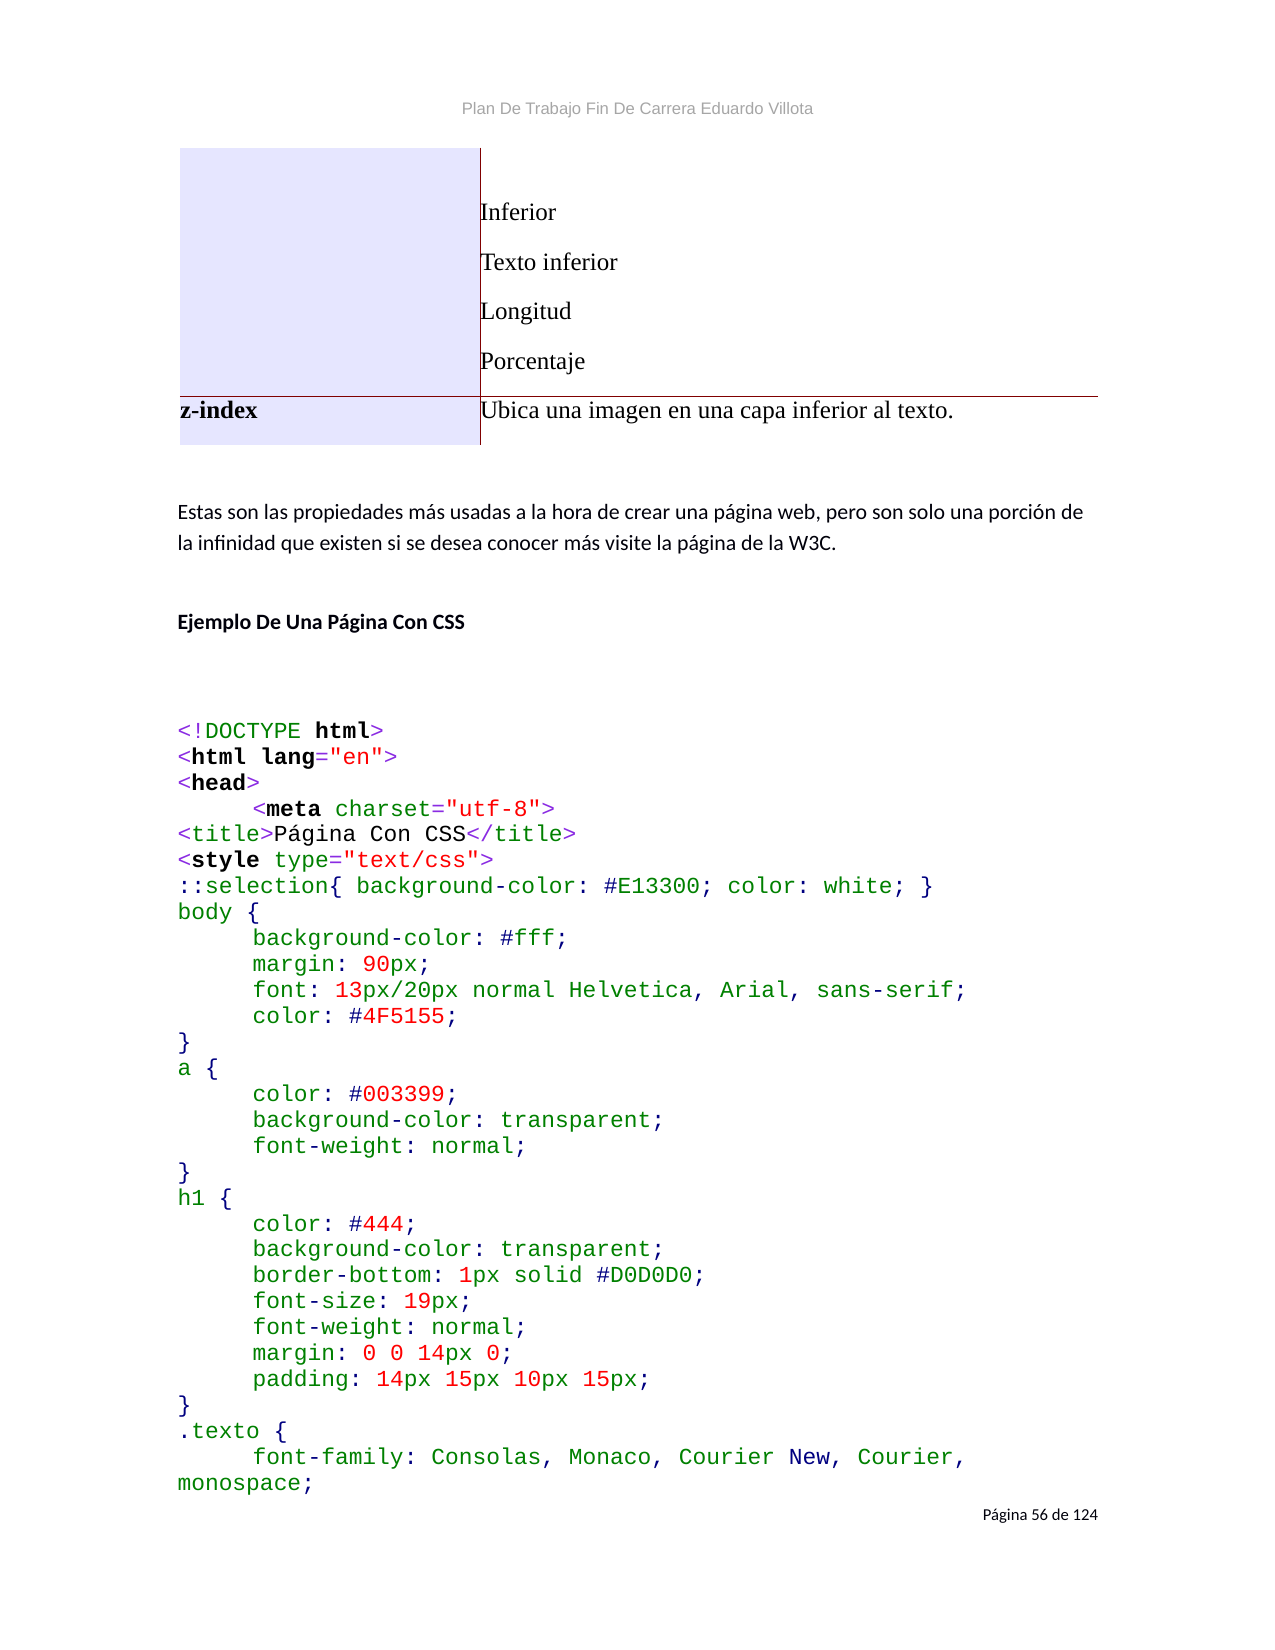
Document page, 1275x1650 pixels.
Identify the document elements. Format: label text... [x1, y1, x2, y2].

text padding: 14px 15px 10px 15px; [177, 1367, 1098, 1393]
table_cell Texto inferior [481, 247, 1097, 296]
text ::selection{ background-color: #E13300; color: white; } [177, 875, 1098, 901]
text font-size: 19px; [177, 1290, 1098, 1316]
text background-color: #fff; [177, 927, 1098, 952]
text color: #4F5155; [177, 1004, 1098, 1030]
text <html lang="en"> [177, 745, 1098, 771]
text .texto { [177, 1419, 1098, 1445]
text color: #003399; [177, 1082, 1098, 1108]
text font: 13px/20px normal Helvetica, Arial, sans-serif; [177, 978, 1098, 1004]
text <title>Página Con CSS</title> [177, 823, 1098, 849]
table_cell [180, 148, 480, 396]
text font-weight: normal; [177, 1134, 1098, 1160]
table_cell [481, 148, 1097, 197]
table_cell Ubica una imagen en una capa inferior al texto. [481, 397, 1097, 445]
text background-color: transparent; [177, 1238, 1098, 1264]
text body { [177, 901, 1098, 927]
text Ejemplo De Una Página Con CSS [177, 608, 1098, 635]
text background-color: transparent; [177, 1108, 1098, 1134]
text a { [177, 1056, 1098, 1082]
text } [177, 1393, 1098, 1419]
text <style type="text/css"> [177, 849, 1098, 875]
text } [177, 1160, 1098, 1186]
text } [177, 1030, 1098, 1056]
text <meta charset="utf-8"> [177, 797, 1098, 823]
text color: #444; [177, 1212, 1098, 1238]
table_cell Longitud [481, 296, 1097, 346]
text margin: 0 0 14px 0; [177, 1342, 1098, 1367]
table_cell Porcentaje [481, 346, 1097, 396]
text <!DOCTYPE html> [177, 719, 1098, 745]
text <head> [177, 771, 1098, 797]
text Estas son las propiedades más usadas a la hora de crear una página web, pero son solo una porción de la infinidad que existen si se desea conocer más visite la página de la W3C. [177, 498, 1098, 556]
text h1 { [177, 1186, 1098, 1212]
text font-family: Consolas, Monaco, Courier New, Courier, monospace; [177, 1445, 1098, 1497]
text margin: 90px; [177, 952, 1098, 978]
table_cell z-index [180, 397, 480, 445]
table_cell Inferior [481, 197, 1097, 247]
text border-bottom: 1px solid #D0D0D0; [177, 1264, 1098, 1290]
text font-weight: normal; [177, 1316, 1098, 1342]
